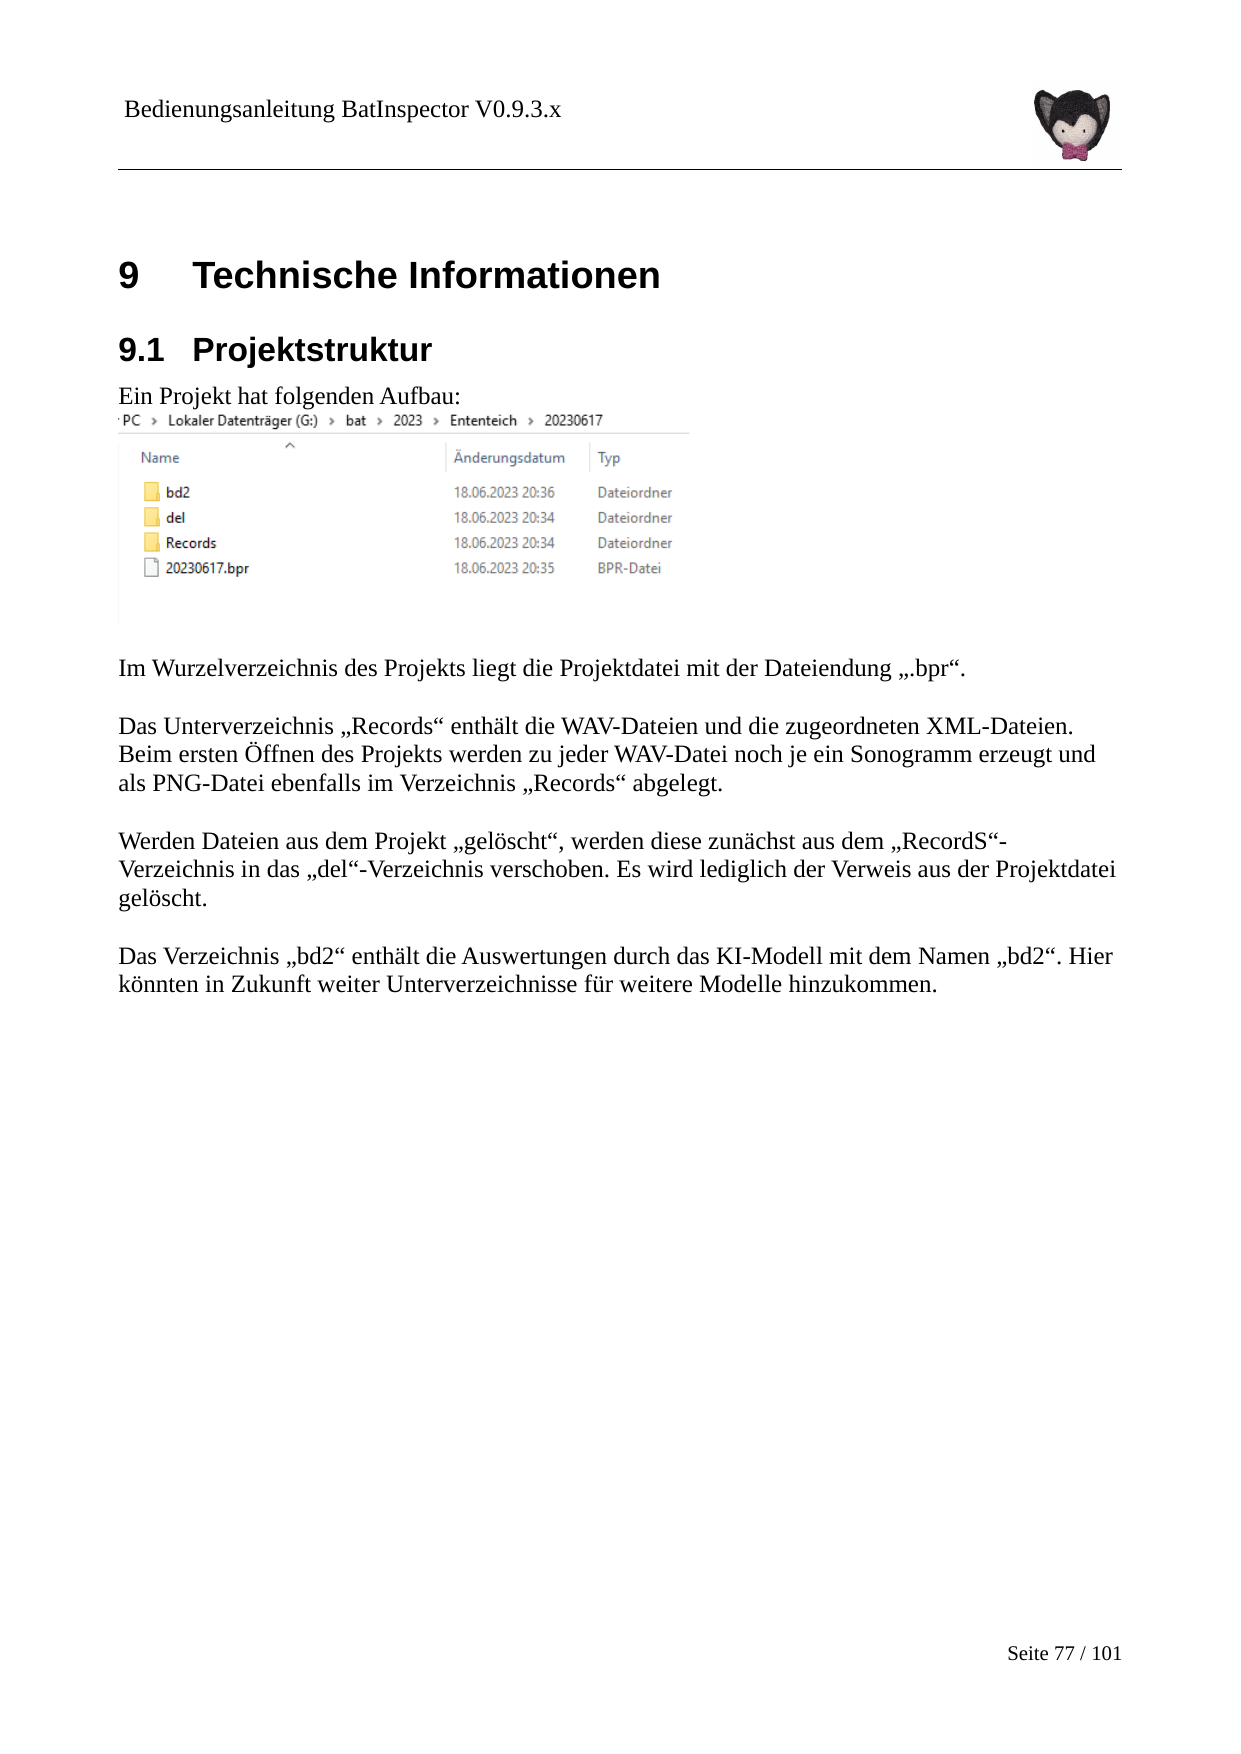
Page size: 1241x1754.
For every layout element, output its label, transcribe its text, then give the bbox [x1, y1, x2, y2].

subtitle Projektstruktur [118, 330, 1122, 369]
picture [1030, 80, 1119, 169]
subtitle Technische Informationen [118, 253, 1122, 297]
text Im Wurzelverzeichnis des Projekts liegt die Projektdatei mit der Dateiendung „.bpr“. [118, 653, 1122, 682]
picture [118, 410, 690, 625]
text Werden Dateien aus dem Projekt „gelöscht“, werden diese zunächst aus dem „RecordS“-Verzeichnis in das „del“-Verzeichnis verschoben. Es wird lediglich der Verweis aus der Projektdatei gelöscht. [118, 826, 1122, 912]
text Ein Projekt hat folgenden Aufbau: [118, 381, 1122, 410]
text Das Verzeichnis „bd2“ enthält die Auswertungen durch das KI-Modell mit dem Namen „bd2“. Hier könnten in Zukunft weiter Unterverzeichnisse für weitere Modelle hinzukommen. [118, 941, 1122, 998]
text Das Unterverzeichnis „Records“ enthält die WAV-Dateien und die zugeordneten XML-Dateien. Beim ersten Öffnen des Projekts werden zu jeder WAV-Datei noch je ein Sonogramm erzeugt und als PNG-Datei ebenfalls im Verzeichnis „Records“ abgelegt. [118, 711, 1122, 797]
